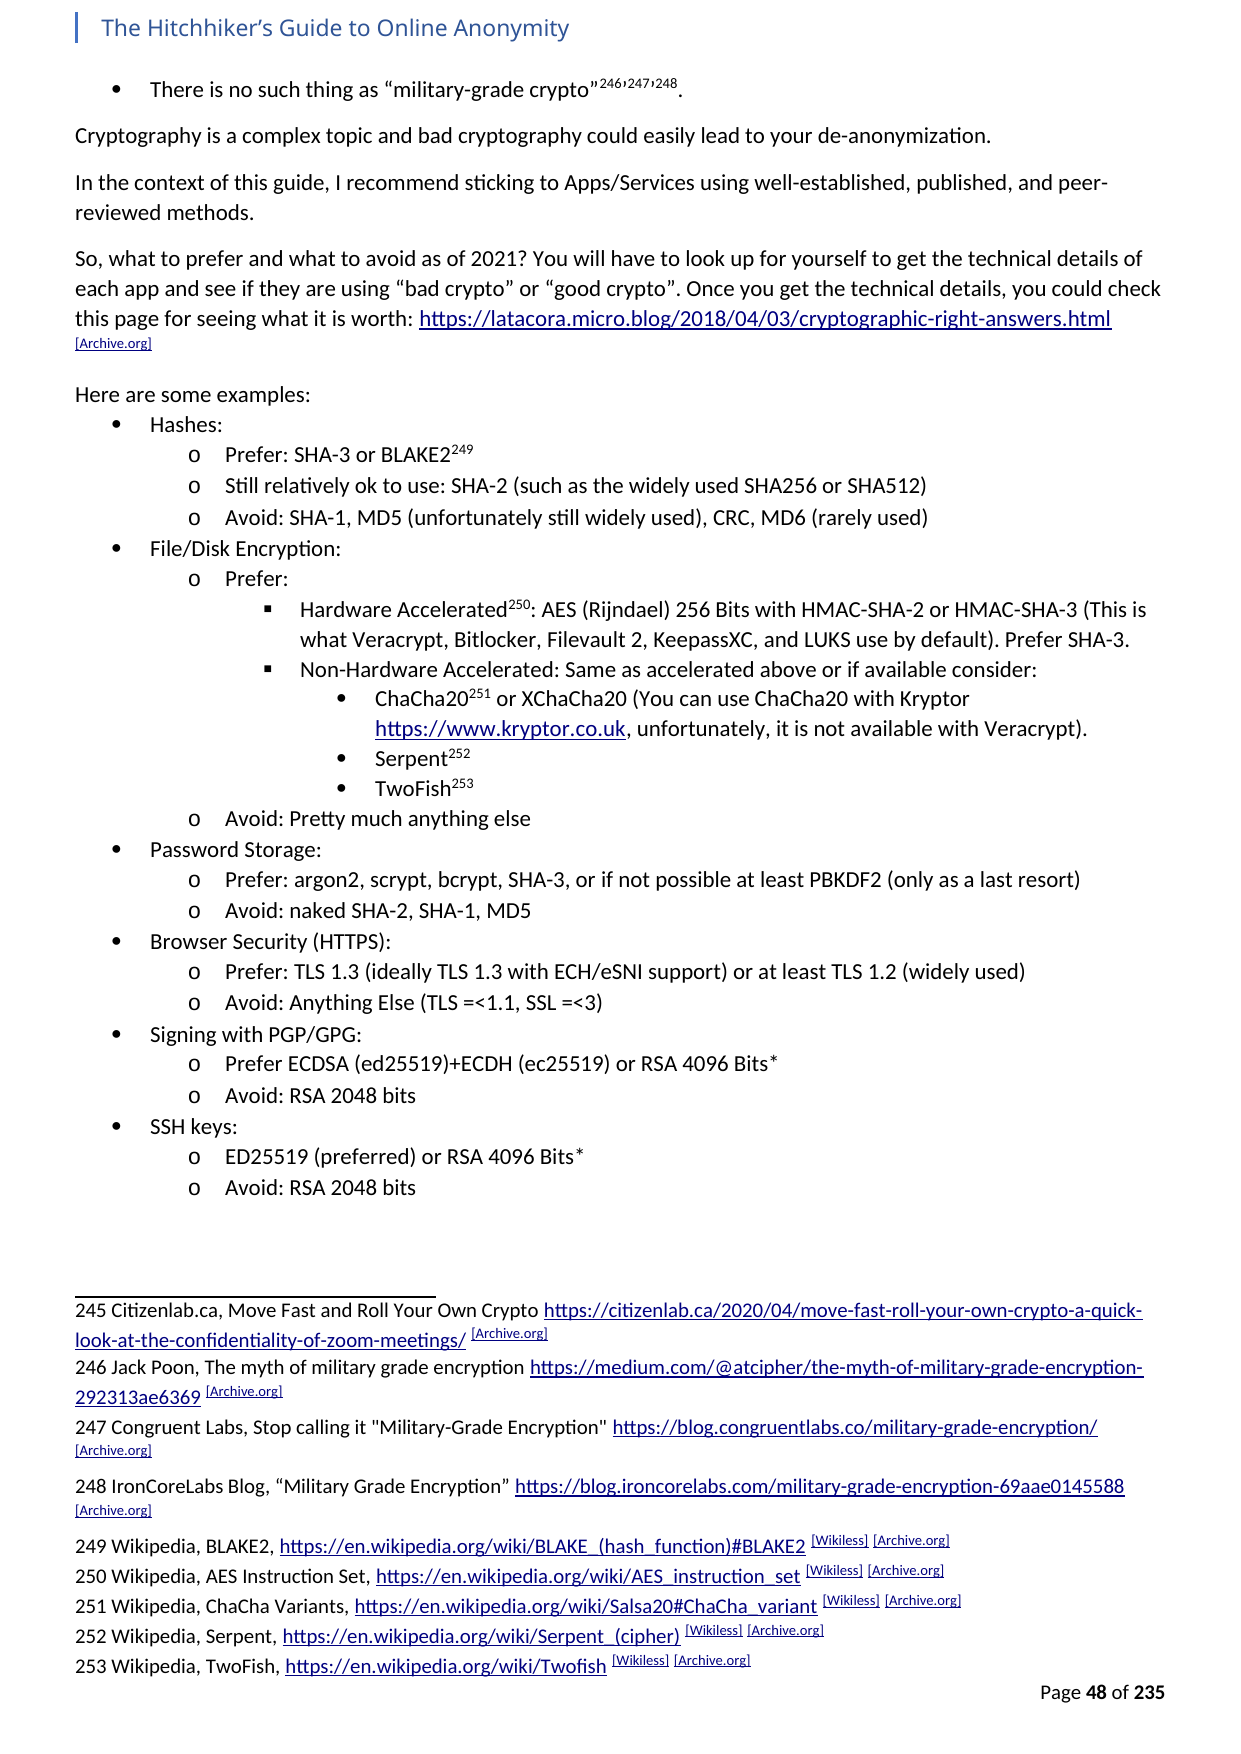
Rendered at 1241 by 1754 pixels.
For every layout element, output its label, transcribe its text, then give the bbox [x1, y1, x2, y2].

list Serpent [337, 744, 1165, 772]
list Still relatively ok to use: SHA-2 (such as the widely used SHA256 or SHA512) [187, 472, 1165, 501]
list Congruent Labs, Stop calling it "Military-Grade Encryption" https://blog.congruentlabs.co/military-grade-encryption/ [Archive.org] [75, 1412, 1165, 1470]
list There is no such thing as “military-grade crypto”’’. [112, 75, 1165, 103]
list Browser Security (HTTPS): [112, 927, 1165, 956]
list Avoid: Anything Else (TLS =<1.1, SSL =<3) [187, 988, 1165, 1018]
list Prefer: SHA-3 or BLAKE2 [187, 440, 1165, 469]
text So, what to prefer and what to avoid as of 2021? You will have to look up for yourself to get the technical details of each app and see if they are using “bad crypto” or “good crypto”. Once you get the technical details, you could check this page for seeing what it is worth: https://latacora.micro.blog/2018/04/03/cryptographic-right-answers.html [Archive.org] [75, 244, 1165, 362]
text Here are some examples: [75, 381, 1165, 409]
list ChaCha20 or XChaCha20 (You can use ChaCha20 with Kryptor https://www.kryptor.co.uk, unfortunately, it is not available with Veracrypt). [337, 684, 1165, 742]
list Avoid: SHA-1, MD5 (unfortunately still widely used), CRC, MD6 (rarely used) [187, 503, 1165, 532]
list Prefer: [187, 564, 1165, 593]
list Avoid: RSA 2048 bits [187, 1081, 1165, 1110]
list Prefer: argon2, scrypt, bcrypt, SHA-3, or if not possible at least PBKDF2 (only as a last resort) [187, 865, 1165, 894]
list ED25519 (preferred) or RSA 4096 Bits* [187, 1142, 1165, 1171]
text Cryptography is a complex topic and bad cryptography could easily lead to your de-anonymization. [75, 121, 1165, 149]
list Jack Poon, The myth of military grade encryption https://medium.com/@atcipher/the-myth-of-military-grade-encryption-292313ae6369 [Archive.org] [75, 1354, 1165, 1410]
list TwoFish [337, 774, 1165, 802]
list Wikipedia, ChaCha Variants, https://en.wikipedia.org/wiki/Salsa20#ChaCha_variant [Wikiless] [Archive.org] [75, 1591, 1165, 1619]
list Citizenlab.ca, Move Fast and Roll Your Own Crypto https://citizenlab.ca/2020/04/move-fast-roll-your-own-crypto-a-quick-look-at-the-confidentiality-of-zoom-meetings/ [Archive.org] [75, 1297, 1165, 1353]
list Non-Hardware Accelerated: Same as accelerated above or if available consider: [262, 655, 1165, 683]
list Wikipedia, BLAKE2, https://en.wikipedia.org/wiki/BLAKE_(hash_function)#BLAKE2 [Wikiless] [Archive.org] [75, 1531, 1165, 1559]
list SSH keys: [112, 1112, 1165, 1140]
list Wikipedia, AES Instruction Set, https://en.wikipedia.org/wiki/AES_instruction_set [Wikiless] [Archive.org] [75, 1561, 1165, 1589]
list File/Disk Encryption: [112, 534, 1165, 562]
list Wikipedia, Serpent, https://en.wikipedia.org/wiki/Serpent_(cipher) [Wikiless] [Archive.org] [75, 1621, 1165, 1649]
list Avoid: naked SHA-2, SHA-1, MD5 [187, 896, 1165, 926]
list Password Storage: [112, 835, 1165, 863]
list Wikipedia, TwoFish, https://en.wikipedia.org/wiki/Twofish [Wikiless] [Archive.org] [75, 1651, 1165, 1679]
list Hashes: [112, 411, 1165, 438]
list Avoid: Pretty much anything else [187, 804, 1165, 833]
list Avoid: RSA 2048 bits [187, 1173, 1165, 1202]
text In the context of this guide, I recommend sticking to Apps/Services using well-established, published, and peer-reviewed methods. [75, 168, 1165, 226]
list IronCoreLabs Blog, “Military Grade Encryption” https://blog.ironcorelabs.com/military-grade-encryption-69aae0145588 [Archive.org] [75, 1472, 1165, 1529]
list Prefer ECDSA (ed25519)+ECDH (ec25519) or RSA 4096 Bits* [187, 1049, 1165, 1079]
list Prefer: TLS 1.3 (ideally TLS 1.3 with ECH/eSNI support) or at least TLS 1.2 (widely used) [187, 957, 1165, 987]
list Hardware Accelerated: AES (Rijndael) 256 Bits with HMAC-SHA-2 or HMAC-SHA-3 (This is what Veracrypt, Bitlocker, Filevault 2, KeepassXC, and LUKS use by default). Prefer SHA-3. [262, 595, 1165, 653]
list Signing with PGP/GPG: [112, 1020, 1165, 1048]
